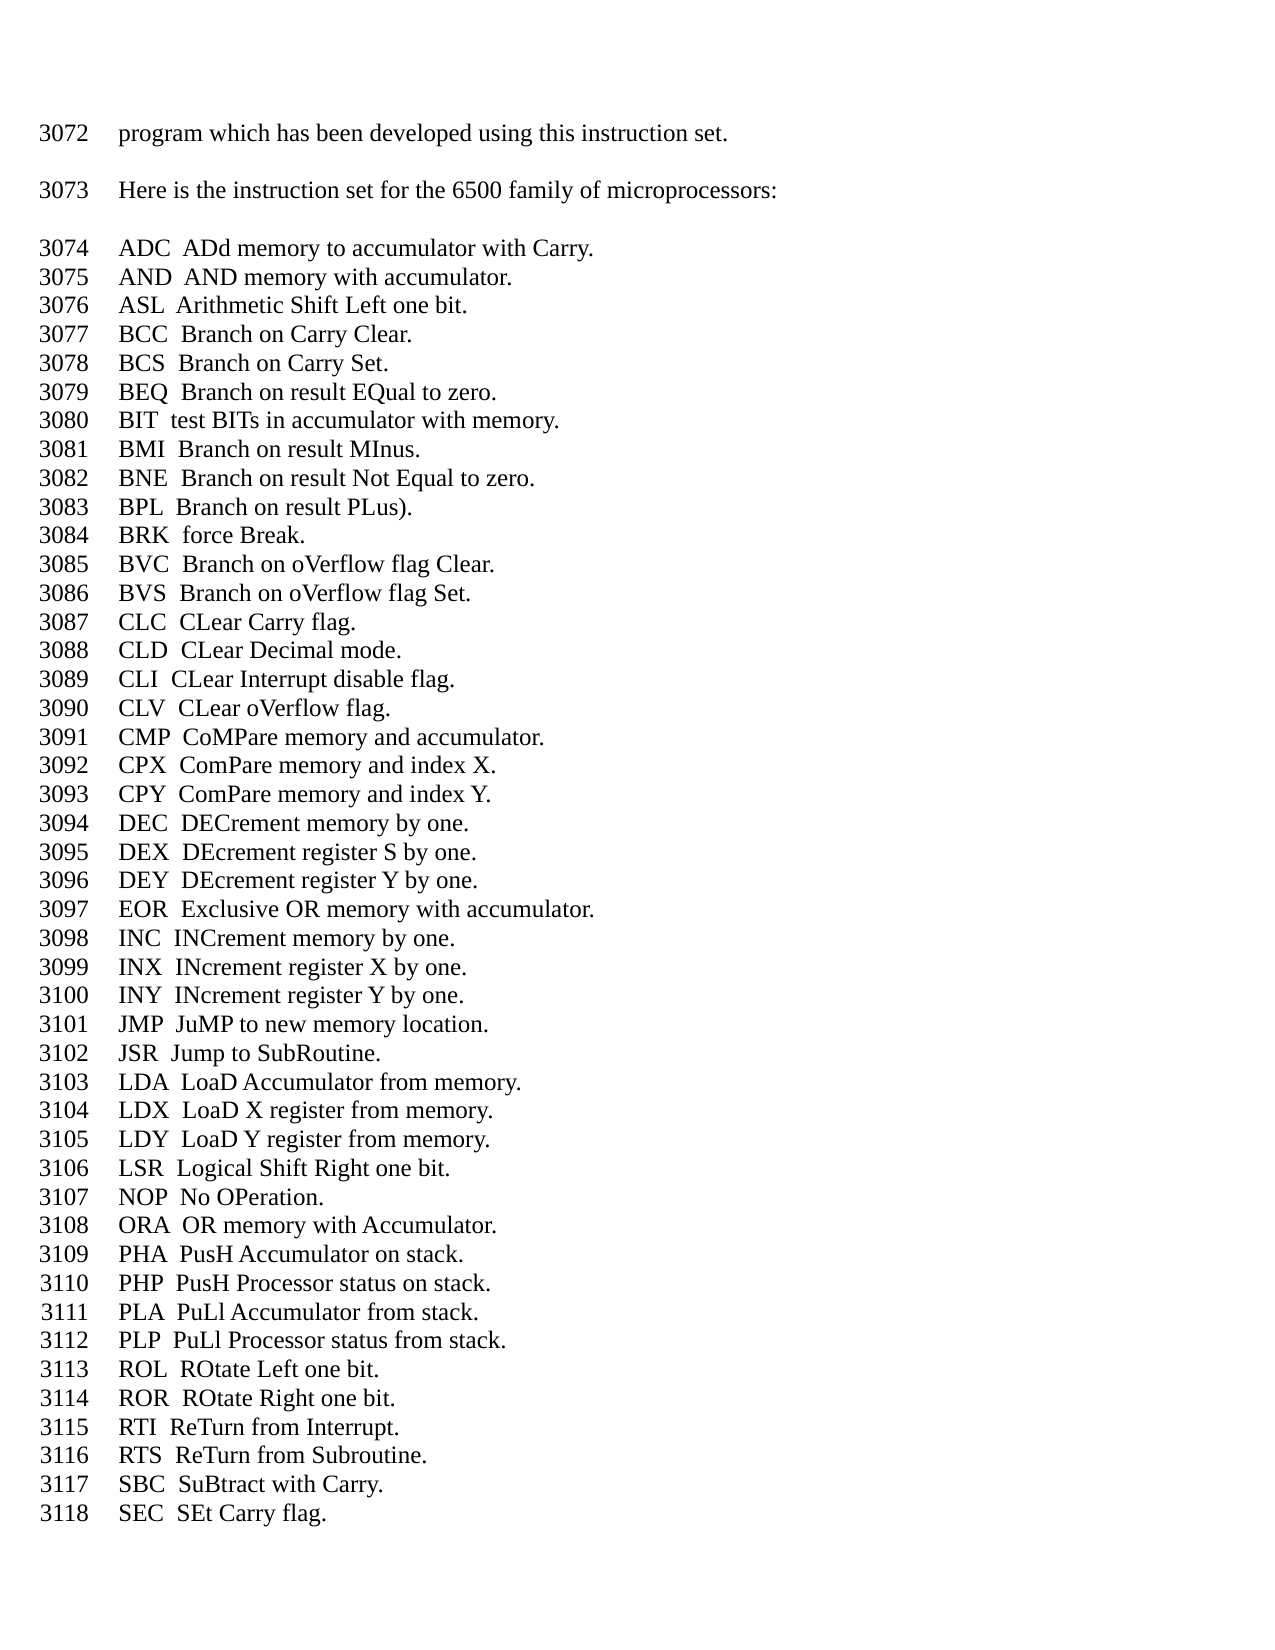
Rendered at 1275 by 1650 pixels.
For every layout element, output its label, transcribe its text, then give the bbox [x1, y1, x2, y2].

text NOP No OPeration. [118, 1182, 1157, 1211]
text CLC CLear Carry flag. [118, 607, 1157, 636]
text LDY LoaD Y register from memory. [118, 1124, 1157, 1153]
text BIT test BITs in accumulator with memory. [118, 406, 1157, 434]
text DEY DEcrement register Y by one. [118, 866, 1157, 894]
text JSR Jump to SubRoutine. [118, 1038, 1157, 1067]
text PLP PuLl Processor status from stack. [118, 1326, 1157, 1354]
text BVS Branch on oVerflow flag Set. [118, 578, 1157, 607]
text PHP PusH Processor status on stack. [118, 1268, 1157, 1297]
text SBC SuBtract with Carry. [118, 1469, 1157, 1498]
text INX INcrement register X by one. [118, 952, 1157, 981]
text Here is the instruction set for the 6500 family of microprocessors: [118, 176, 1157, 204]
text EOR Exclusive OR memory with accumulator. [118, 894, 1157, 923]
text INY INcrement register Y by one. [118, 981, 1157, 1009]
text CLV CLear oVerflow flag. [118, 693, 1157, 722]
text DEX DEcrement register S by one. [118, 837, 1157, 866]
text CPY ComPare memory and index Y. [118, 779, 1157, 808]
text CPX ComPare memory and index X. [118, 751, 1157, 779]
text RTS ReTurn from Subroutine. [118, 1441, 1157, 1469]
text PHA PusH Accumulator on stack. [118, 1239, 1157, 1268]
text BVC Branch on oVerflow flag Clear. [118, 549, 1157, 578]
text INC INCrement memory by one. [118, 923, 1157, 952]
text BEQ Branch on result EQual to zero. [118, 377, 1157, 406]
text SEC SEt Carry flag. [118, 1498, 1157, 1527]
text DEC DECrement memory by one. [118, 808, 1157, 837]
text ROR ROtate Right one bit. [118, 1383, 1157, 1412]
text BCS Branch on Carry Set. [118, 348, 1157, 377]
text BCC Branch on Carry Clear. [118, 319, 1157, 348]
text JMP JuMP to new memory location. [118, 1009, 1157, 1038]
text BPL Branch on result PLus). [118, 492, 1157, 521]
text program which has been developed using this instruction set. [118, 118, 1157, 147]
text CMP CoMPare memory and accumulator. [118, 722, 1157, 751]
text ROL ROtate Left one bit. [118, 1354, 1157, 1383]
text LDA LoaD Accumulator from memory. [118, 1067, 1157, 1096]
text AND AND memory with accumulator. [118, 262, 1157, 291]
text CLD CLear Decimal mode. [118, 636, 1157, 664]
text BRK force Break. [118, 521, 1157, 549]
text ADC ADd memory to accumulator with Carry. [118, 233, 1157, 262]
text LSR Logical Shift Right one bit. [118, 1153, 1157, 1182]
text BNE Branch on result Not Equal to zero. [118, 463, 1157, 492]
text CLI CLear Interrupt disable flag. [118, 664, 1157, 693]
text ORA OR memory with Accumulator. [118, 1211, 1157, 1239]
text RTI ReTurn from Interrupt. [118, 1412, 1157, 1441]
text LDX LoaD X register from memory. [118, 1096, 1157, 1124]
text PLA PuLl Accumulator from stack. [118, 1297, 1157, 1326]
text BMI Branch on result MInus. [118, 434, 1157, 463]
text ASL Arithmetic Shift Left one bit. [118, 291, 1157, 319]
